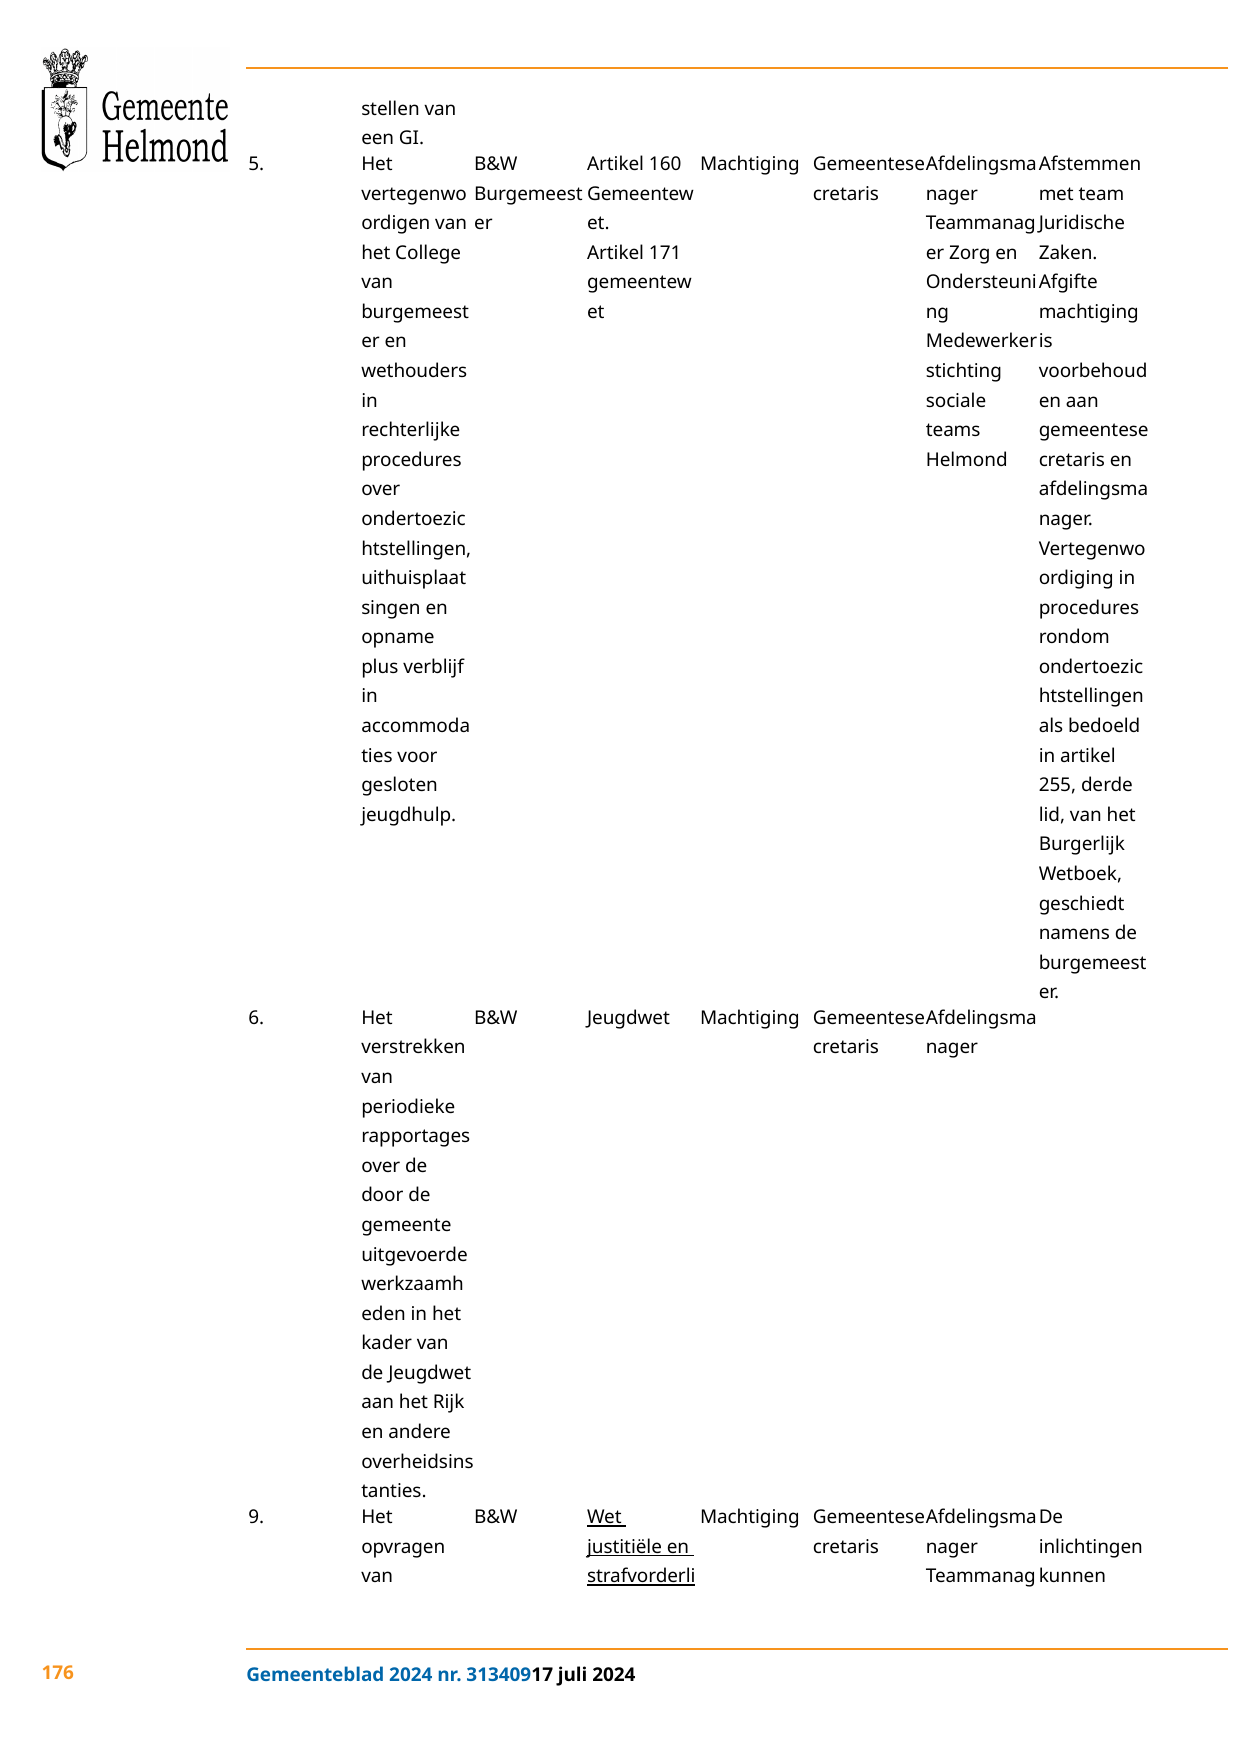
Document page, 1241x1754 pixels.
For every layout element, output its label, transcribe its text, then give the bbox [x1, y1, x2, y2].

table_cell Het opvragen van [361, 1503, 474, 1588]
table_cell [926, 95, 1038, 150]
table_cell B&W [474, 1503, 587, 1588]
table_cell [1039, 95, 1152, 150]
table_cell Machtiging [700, 1503, 813, 1588]
table_cell Machtiging [700, 150, 813, 1004]
table_cell Jeugdwet [587, 1004, 700, 1503]
table_cell Afstemmen met team Juridische Zaken. Afgifte machtiging is voorbehouden aan gemeentesecretaris en afdelingsmanager. Vertegenwoordiging in procedures rondom ondertoezichtstellingen als bedoeld in artikel 255, derde lid, van het Burgerlijk Wetboek, geschiedt namens de burgemeester. [1039, 150, 1152, 1004]
table_cell Artikel 160 Gemeentewet. Artikel 171 gemeentewet [587, 150, 700, 1004]
table_cell Gemeentesecretaris [813, 1004, 926, 1503]
table_cell Gemeentesecretaris [813, 1503, 926, 1588]
table_cell [1039, 1004, 1152, 1503]
table_cell Wet justitiële en strafvorderli [587, 1503, 700, 1588]
table_cell Gemeentesecretaris [813, 150, 926, 1004]
table_cell [474, 95, 587, 150]
table_cell Afdelingsmanager [926, 1004, 1038, 1503]
table_cell 6. [248, 1004, 361, 1503]
table_cell Afdelingsmanager Teammanag [926, 1503, 1038, 1588]
table_cell Machtiging [700, 1004, 813, 1503]
table_cell De inlichtingen kunnen [1039, 1503, 1152, 1588]
table_cell [813, 95, 926, 150]
picture [41, 47, 231, 172]
table_cell [700, 95, 813, 150]
table_cell B&W [474, 1004, 587, 1503]
table_cell [587, 95, 700, 150]
table_cell Het vertegenwoordigen van het College van burgemeester en wethouders in rechterlijke procedures over ondertoezichtstellingen, uithuisplaatsingen en opname plus verblijf in accommodaties voor gesloten jeugdhulp. [361, 150, 474, 1004]
table_cell [248, 95, 361, 150]
table_cell 5. [248, 150, 361, 1004]
table_cell B&W Burgemeester [474, 150, 587, 1004]
table_cell 9. [248, 1503, 361, 1588]
table_cell stellen van een GI. [361, 95, 474, 150]
table_cell Het verstrekken van periodieke rapportages over de door de gemeente uitgevoerde werkzaamheden in het kader van de Jeugdwet aan het Rijk en andere overheidsinstanties. [361, 1004, 474, 1503]
table_cell Afdelingsmanager Teammanager Zorg en Ondersteuning Medewerker stichting sociale teams Helmond [926, 150, 1038, 1004]
